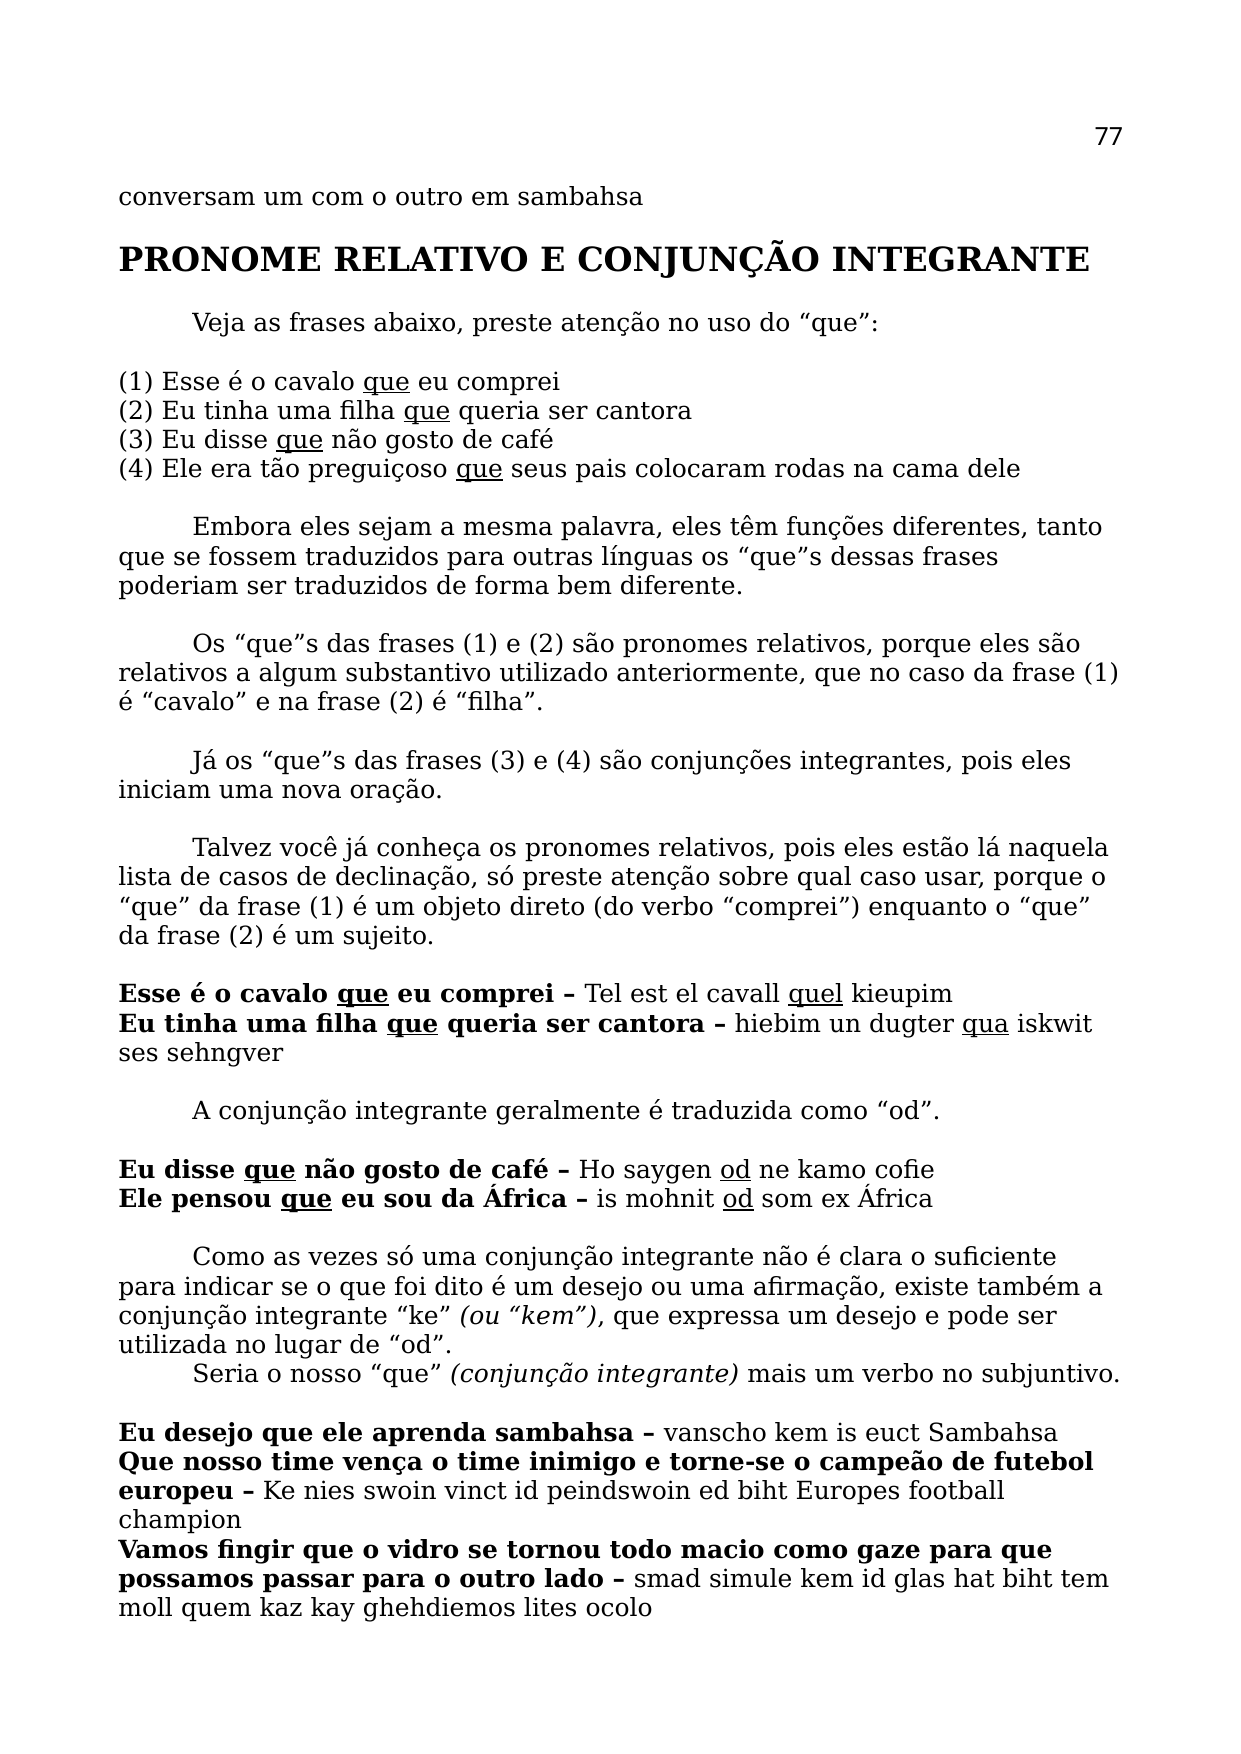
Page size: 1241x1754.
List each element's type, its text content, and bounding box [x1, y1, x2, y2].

text Que nosso time vença o time inimigo e torne-se o campeão de futebol europeu – Ke nies swoin vinct id peindswoin ed biht Europes football champion [118, 1447, 1123, 1535]
text (2) Eu tinha uma filha que queria ser cantora [118, 396, 1123, 425]
text Como as vezes só uma conjunção integrante não é clara o suficiente para indicar se o que foi dito é um desejo ou uma afirmação, existe também a conjunção integrante “ke” (ou “kem”), que expressa um desejo e pode ser utilizada no lugar de “od”. [118, 1242, 1123, 1359]
text Seria o nosso “que” (conjunção integrante) mais um verbo no subjuntivo. [118, 1359, 1123, 1388]
text Embora eles sejam a mesma palavra, eles têm funções diferentes, tanto que se fossem traduzidos para outras línguas os “que”s dessas frases poderiam ser traduzidos de forma bem diferente. [118, 512, 1123, 600]
text Eu disse que não gosto de café – Ho saygen od ne kamo cofie [118, 1154, 1123, 1184]
text Talvez você já conheça os pronomes relativos, pois eles estão lá naquela lista de casos de declinação, só preste atenção sobre qual caso usar, porque o “que” da frase (1) é um objeto direto (do verbo “comprei”) enquanto o “que” da frase (2) é um sujeito. [118, 833, 1123, 950]
text conversam um com o outro em sambahsa [118, 182, 1123, 211]
text Eu tinha uma filha que queria ser cantora – hiebim un dugter qua iskwit ses sehngver [118, 1008, 1123, 1067]
text Ele pensou que eu sou da África – is mohnit od som ex África [118, 1184, 1123, 1213]
text (1) Esse é o cavalo que eu comprei [118, 367, 1123, 396]
text Eu desejo que ele aprenda sambahsa – vanscho kem is euct Sambahsa [118, 1417, 1123, 1447]
text Vamos fingir que o vidro se tornou todo macio como gaze para que possamos passar para o outro lado – smad simule kem id glas hat biht tem moll quem kaz kay ghehdiemos lites ocolo [118, 1535, 1123, 1623]
text Os “que”s das frases (1) e (2) são pronomes relativos, porque eles são relativos a algum substantivo utilizado anteriormente, que no caso da frase (1) é “cavalo” e na frase (2) é “filha”. [118, 629, 1123, 717]
subtitle PRONOME RELATIVO E CONJUNÇÃO INTEGRANTE [118, 240, 1123, 279]
text (3) Eu disse que não gosto de café [118, 425, 1123, 454]
text Esse é o cavalo que eu comprei – Tel est el cavall quel kieupim [118, 979, 1123, 1008]
text Já os “que”s das frases (3) e (4) são conjunções integrantes, pois eles iniciam uma nova oração. [118, 746, 1123, 804]
text (4) Ele era tão preguiçoso que seus pais colocaram rodas na cama dele [118, 454, 1123, 483]
text Veja as frases abaixo, preste atenção no uso do “que”: [118, 308, 1123, 337]
text A conjunção integrante geralmente é traduzida como “od”. [118, 1096, 1123, 1125]
